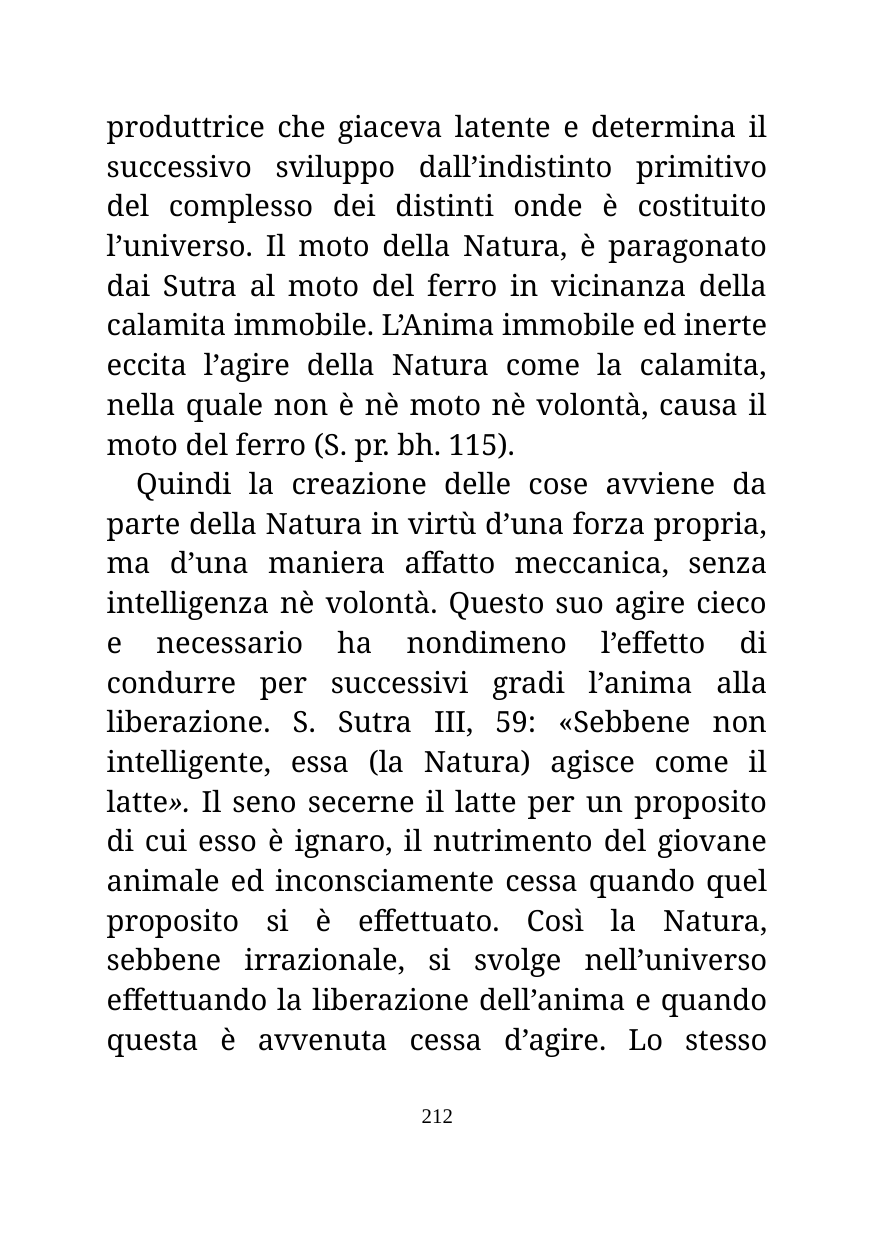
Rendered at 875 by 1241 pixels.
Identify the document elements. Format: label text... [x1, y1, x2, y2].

text produttrice che giaceva latente e determina il successivo sviluppo dall’indistinto primitivo del complesso dei distinti onde è costituito l’universo. Il moto della Natura, è paragonato dai Sutra al moto del ferro in vicinanza della calamita immobile. L’Anima immobile ed inerte eccita l’agire della Natura come la calamita, nella quale non è nè moto nè volontà, causa il moto del ferro (S. pr. bh. 115). [106, 106, 768, 463]
text Quindi la creazione delle cose avviene da parte della Natura in virtù d’una forza propria, ma d’una maniera affatto meccanica, senza intelligenza nè volontà. Questo suo agire cieco e necessario ha nondimeno l’effetto di condurre per successivi gradi l’anima alla liberazione. S. Sutra III, 59: «Sebbene non intelligente, essa (la Natura) agisce come il latte». Il seno secerne il latte per un proposito di cui esso è ignaro, il nutrimento del giovane animale ed inconsciamente cessa quando quel proposito si è effettuato. Così la Natura, sebbene irrazionale, si svolge nell’universo effettuando la liberazione dell’anima e quando questa è avvenuta cessa d’agire. Lo stesso [106, 463, 768, 1059]
